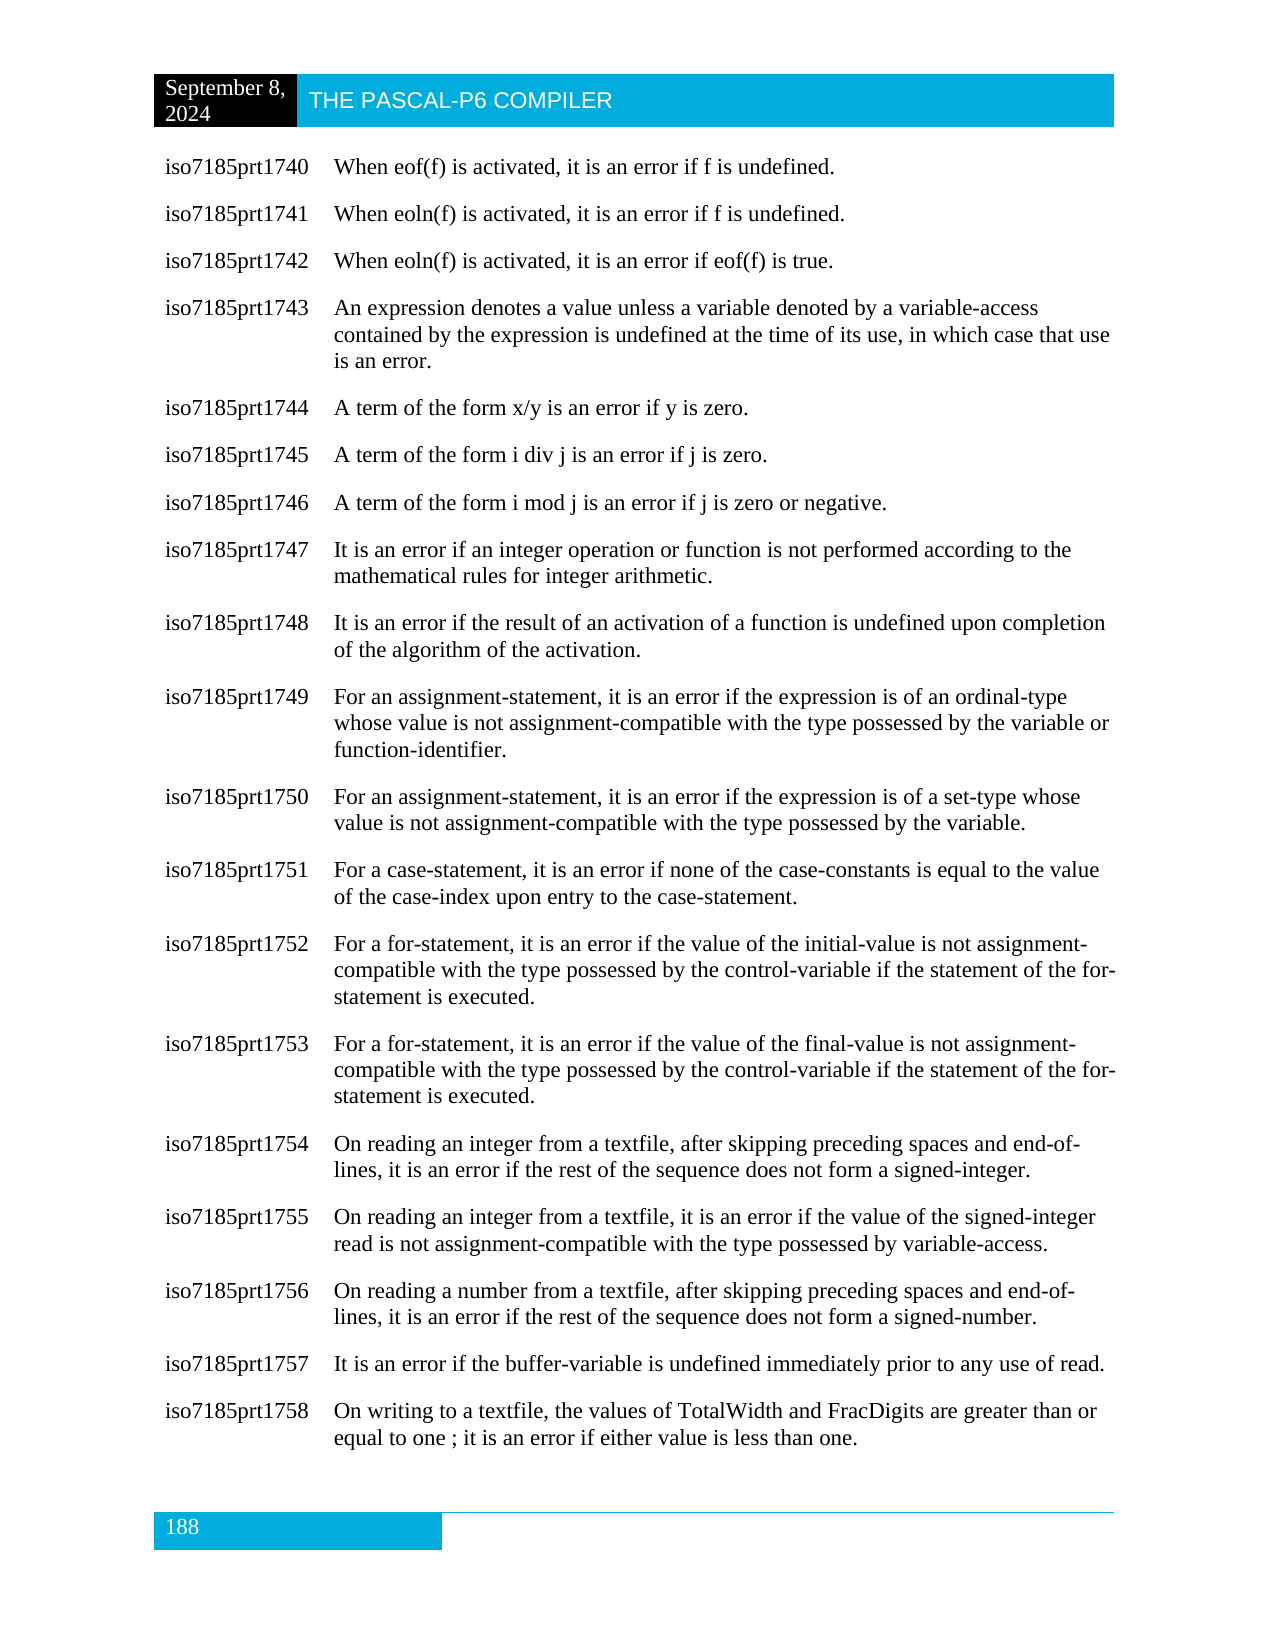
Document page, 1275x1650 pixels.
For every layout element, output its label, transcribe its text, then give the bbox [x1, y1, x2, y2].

text iso7185prt1755 On reading an integer from a textfile, it is an error if the value of the signed-integer read is not assignment-compatible with the type possessed by variable-access. [165, 1203, 1125, 1256]
text iso7185prt1741 When eoln(f) is activated, it is an error if f is undefined. [165, 200, 1125, 226]
text iso7185prt1744 A term of the form x/y is an error if y is zero. [165, 394, 1125, 421]
text iso7185prt1757 It is an error if the buffer-variable is undefined immediately prior to any use of read. [165, 1350, 1125, 1377]
text iso7185prt1758 On writing to a textfile, the values of TotalWidth and FracDigits are greater than or equal to one ; it is an error if either value is less than one. [165, 1398, 1125, 1450]
text iso7185prt1742 When eoln(f) is activated, it is an error if eof(f) is true. [165, 247, 1125, 274]
text iso7185prt1748 It is an error if the result of an activation of a function is undefined upon completion of the algorithm of the activation. [165, 609, 1125, 662]
text iso7185prt1743 An expression denotes a value unless a variable denoted by a variable-access contained by the expression is undefined at the time of its use, in which case that use is an error. [165, 294, 1125, 373]
text iso7185prt1746 A term of the form i mod j is an error if j is zero or negative. [165, 489, 1125, 515]
text iso7185prt1752 For a for-statement, it is an error if the value of the initial-value is not assignment-compatible with the type possessed by the control-variable if the statement of the for-statement is executed. [165, 930, 1125, 1009]
text iso7185prt1747 It is an error if an integer operation or function is not performed according to the mathematical rules for integer arithmetic. [165, 536, 1125, 589]
text iso7185prt1750 For an assignment-statement, it is an error if the expression is of a set-type whose value is not assignment-compatible with the type possessed by the variable. [165, 783, 1125, 836]
text iso7185prt1754 On reading an integer from a textfile, after skipping preceding spaces and end-of-lines, it is an error if the rest of the sequence does not form a signed-integer. [165, 1130, 1125, 1182]
text iso7185prt1749 For an assignment-statement, it is an error if the expression is of an ordinal-type whose value is not assignment-compatible with the type possessed by the variable or function-identifier. [165, 683, 1125, 762]
text iso7185prt1756 On reading a number from a textfile, after skipping preceding spaces and end-of-lines, it is an error if the rest of the sequence does not form a signed-number. [165, 1277, 1125, 1329]
text iso7185prt1753 For a for-statement, it is an error if the value of the final-value is not assignment-compatible with the type possessed by the control-variable if the statement of the for-statement is executed. [165, 1030, 1125, 1109]
text iso7185prt1745 A term of the form i div j is an error if j is zero. [165, 442, 1125, 468]
text iso7185prt1751 For a case-statement, it is an error if none of the case-constants is equal to the value of the case-index upon entry to the case-statement. [165, 856, 1125, 909]
text iso7185prt1740 When eof(f) is activated, it is an error if f is undefined. [165, 153, 1125, 179]
